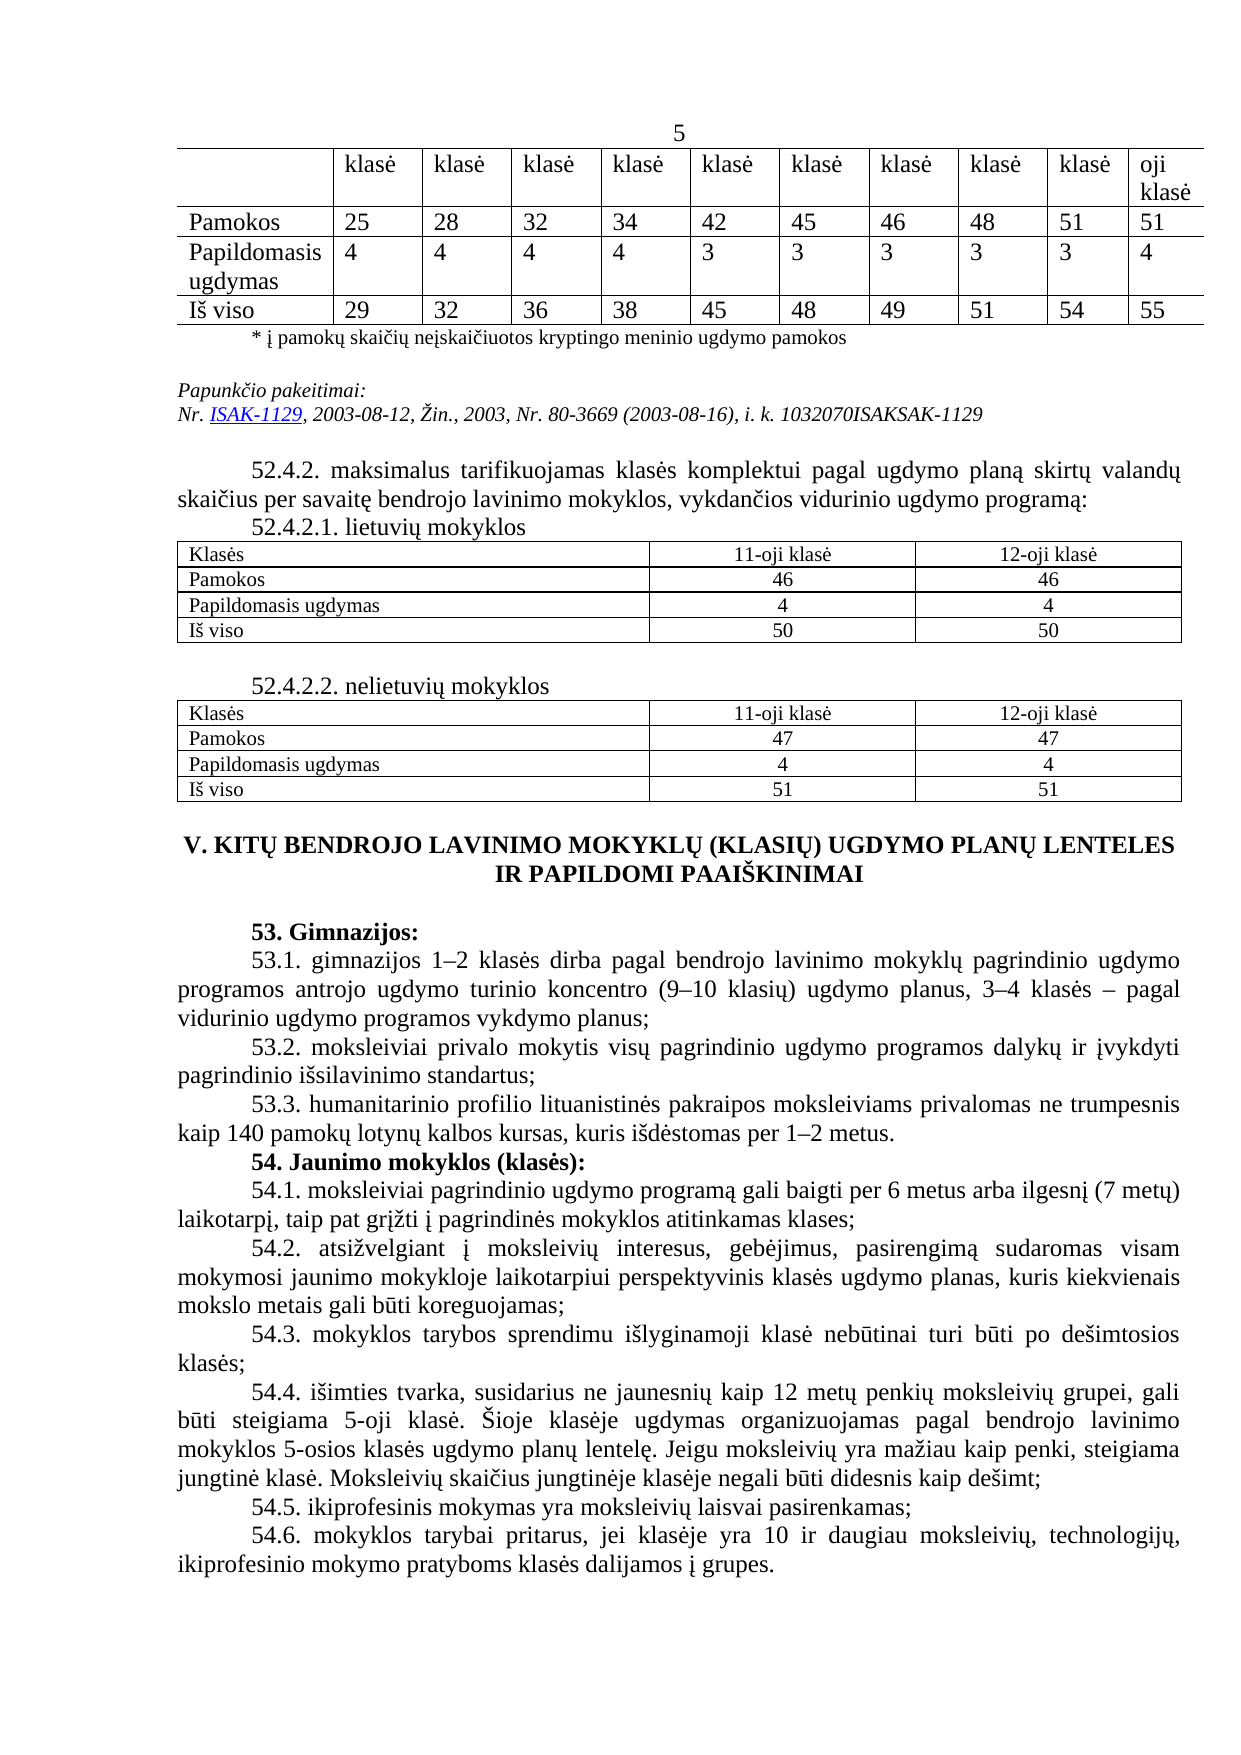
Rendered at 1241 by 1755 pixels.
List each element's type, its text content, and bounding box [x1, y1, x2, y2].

table_cell 45 [780, 207, 869, 236]
table_header klasė [780, 149, 869, 206]
text IR PAPILDOMI PAAIŠKINIMAI [177, 859, 1181, 888]
table_cell 32 [423, 296, 511, 324]
table_header oji klasė [1129, 149, 1204, 206]
table_cell Pamokos [178, 726, 649, 750]
table_cell Pamokos [177, 207, 333, 236]
table_header klasė [512, 149, 601, 206]
table_cell 4 [512, 237, 601, 294]
table_cell 50 [916, 618, 1181, 642]
table_cell 51 [916, 777, 1181, 801]
table_cell Pamokos [178, 568, 649, 591]
table_header 12-oji klasė [916, 701, 1181, 725]
table_header klasė [1048, 149, 1128, 206]
table_cell 50 [650, 618, 915, 642]
text * į pamokų skaičių neįskaičiuotos kryptingo meninio ugdymo pamokos [177, 325, 1181, 349]
text Papunkčio pakeitimai: [177, 378, 1181, 402]
table_cell 3 [870, 237, 958, 294]
table_cell Papildomasis ugdymas [177, 237, 333, 294]
text 54.1. moksleiviai pagrindinio ugdymo programą gali baigti per 6 metus arba ilgesnį (7 metų) laikotarpį, taip pat grįžti į pagrindinės mokyklos atitinkamas klases; [177, 1175, 1181, 1233]
table_cell 46 [650, 568, 915, 591]
table_cell Iš viso [178, 777, 649, 801]
table_cell 45 [691, 296, 779, 324]
table_cell 4 [423, 237, 511, 294]
table_header klasė [691, 149, 779, 206]
text V. KITŲ BENDROJO LAVINIMO MOKYKLŲ (KLASIŲ) UGDYMO PLANŲ LENTELES [177, 830, 1181, 859]
table_header 11-oji klasė [650, 701, 915, 725]
text 54.4. išimties tvarka, susidarius ne jaunesnių kaip 12 metų penkių moksleivių grupei, gali būti steigiama 5-oji klasė. Šioje klasėje ugdymas organizuojamas pagal bendrojo lavinimo mokyklos 5-osios klasės ugdymo planų lentelę. Jeigu moksleivių yra mažiau kaip penki, steigiama jungtinė klasė. Moksleivių skaičius jungtinėje klasėje negali būti didesnis kaip dešimt; [177, 1377, 1181, 1492]
table_cell 54 [1048, 296, 1128, 324]
text 54.5. ikiprofesinis mokymas yra moksleivių laisvai pasirenkamas; [177, 1492, 1181, 1520]
table_cell Iš viso [177, 296, 333, 324]
table_cell 36 [512, 296, 601, 324]
text 52.4.2.1. lietuvių mokyklos [177, 512, 1181, 541]
table_cell 3 [1048, 237, 1128, 294]
text 52.4.2. maksimalus tarifikuojamas klasės komplektui pagal ugdymo planą skirtų valandų skaičius per savaitę bendrojo lavinimo mokyklos, vykdančios vidurinio ugdymo programą: [177, 455, 1181, 512]
table_cell 3 [959, 237, 1047, 294]
text 54.3. mokyklos tarybos sprendimu išlyginamoji klasė nebūtinai turi būti po dešimtosios klasės; [177, 1319, 1181, 1377]
text 54.6. mokyklos tarybai pritarus, jei klasėje yra 10 ir daugiau moksleivių, technologijų, ikiprofesinio mokymo pratyboms klasės dalijamos į grupes. [177, 1520, 1181, 1578]
text 52.4.2.2. nelietuvių mokyklos [177, 671, 1181, 700]
table_header klasė [334, 149, 422, 206]
text 53.1. gimnazijos 1–2 klasės dirba pagal bendrojo lavinimo mokyklų pagrindinio ugdymo programos antrojo ugdymo turinio koncentro (9–10 klasių) ugdymo planus, 3–4 klasės – pagal vidurinio ugdymo programos vykdymo planus; [177, 945, 1181, 1032]
table_cell 4 [650, 751, 915, 776]
table_cell 3 [780, 237, 869, 294]
table_cell 51 [1048, 207, 1128, 236]
table_cell 51 [1129, 207, 1204, 236]
table_cell 48 [959, 207, 1047, 236]
table_cell 55 [1129, 296, 1204, 324]
table_header klasė [959, 149, 1047, 206]
table_header klasė [423, 149, 511, 206]
table_cell 28 [423, 207, 511, 236]
table_cell 42 [691, 207, 779, 236]
text 53.3. humanitarinio profilio lituanistinės pakraipos moksleiviams privalomas ne trumpesnis kaip 140 pamokų lotynų kalbos kursas, kuris išdėstomas per 1–2 metus. [177, 1089, 1181, 1147]
table_cell 4 [334, 237, 422, 294]
table_header 12-oji klasė [916, 542, 1181, 566]
table_header klasė [870, 149, 958, 206]
table_cell 4 [650, 593, 915, 617]
table_cell 4 [916, 751, 1181, 776]
text 54. Jaunimo mokyklos (klasės): [177, 1147, 1181, 1175]
table_cell 47 [650, 726, 915, 750]
table_cell 32 [512, 207, 601, 236]
table_cell 46 [916, 568, 1181, 591]
table_header klasė [602, 149, 690, 206]
table_cell 4 [602, 237, 690, 294]
table_cell 46 [870, 207, 958, 236]
table_cell 51 [959, 296, 1047, 324]
table_header [177, 149, 333, 206]
table_cell 25 [334, 207, 422, 236]
table_header Klasės [178, 701, 649, 725]
table_cell Iš viso [178, 618, 649, 642]
table_header Klasės [178, 542, 649, 566]
text 53. Gimnazijos: [177, 917, 1181, 945]
table_header 11-oji klasė [650, 542, 915, 566]
table_cell 47 [916, 726, 1181, 750]
text Nr. ISAK-1129, 2003-08-12, Žin., 2003, Nr. 80-3669 (2003-08-16), i. k. 1032070ISAKSAK-1129 [177, 402, 1181, 426]
table_cell 49 [870, 296, 958, 324]
table_cell 34 [602, 207, 690, 236]
table_cell Papildomasis ugdymas [178, 751, 649, 776]
text 53.2. moksleiviai privalo mokytis visų pagrindinio ugdymo programos dalykų ir įvykdyti pagrindinio išsilavinimo standartus; [177, 1032, 1181, 1089]
table_cell 38 [602, 296, 690, 324]
table_cell 29 [334, 296, 422, 324]
table_cell 51 [650, 777, 915, 801]
table_cell 3 [691, 237, 779, 294]
table_cell 4 [1129, 237, 1204, 294]
table_cell 4 [916, 593, 1181, 617]
table_cell Papildomasis ugdymas [178, 593, 649, 617]
table_cell 48 [780, 296, 869, 324]
text 54.2. atsižvelgiant į moksleivių interesus, gebėjimus, pasirengimą sudaromas visam mokymosi jaunimo mokykloje laikotarpiui perspektyvinis klasės ugdymo planas, kuris kiekvienais mokslo metais gali būti koreguojamas; [177, 1233, 1181, 1319]
